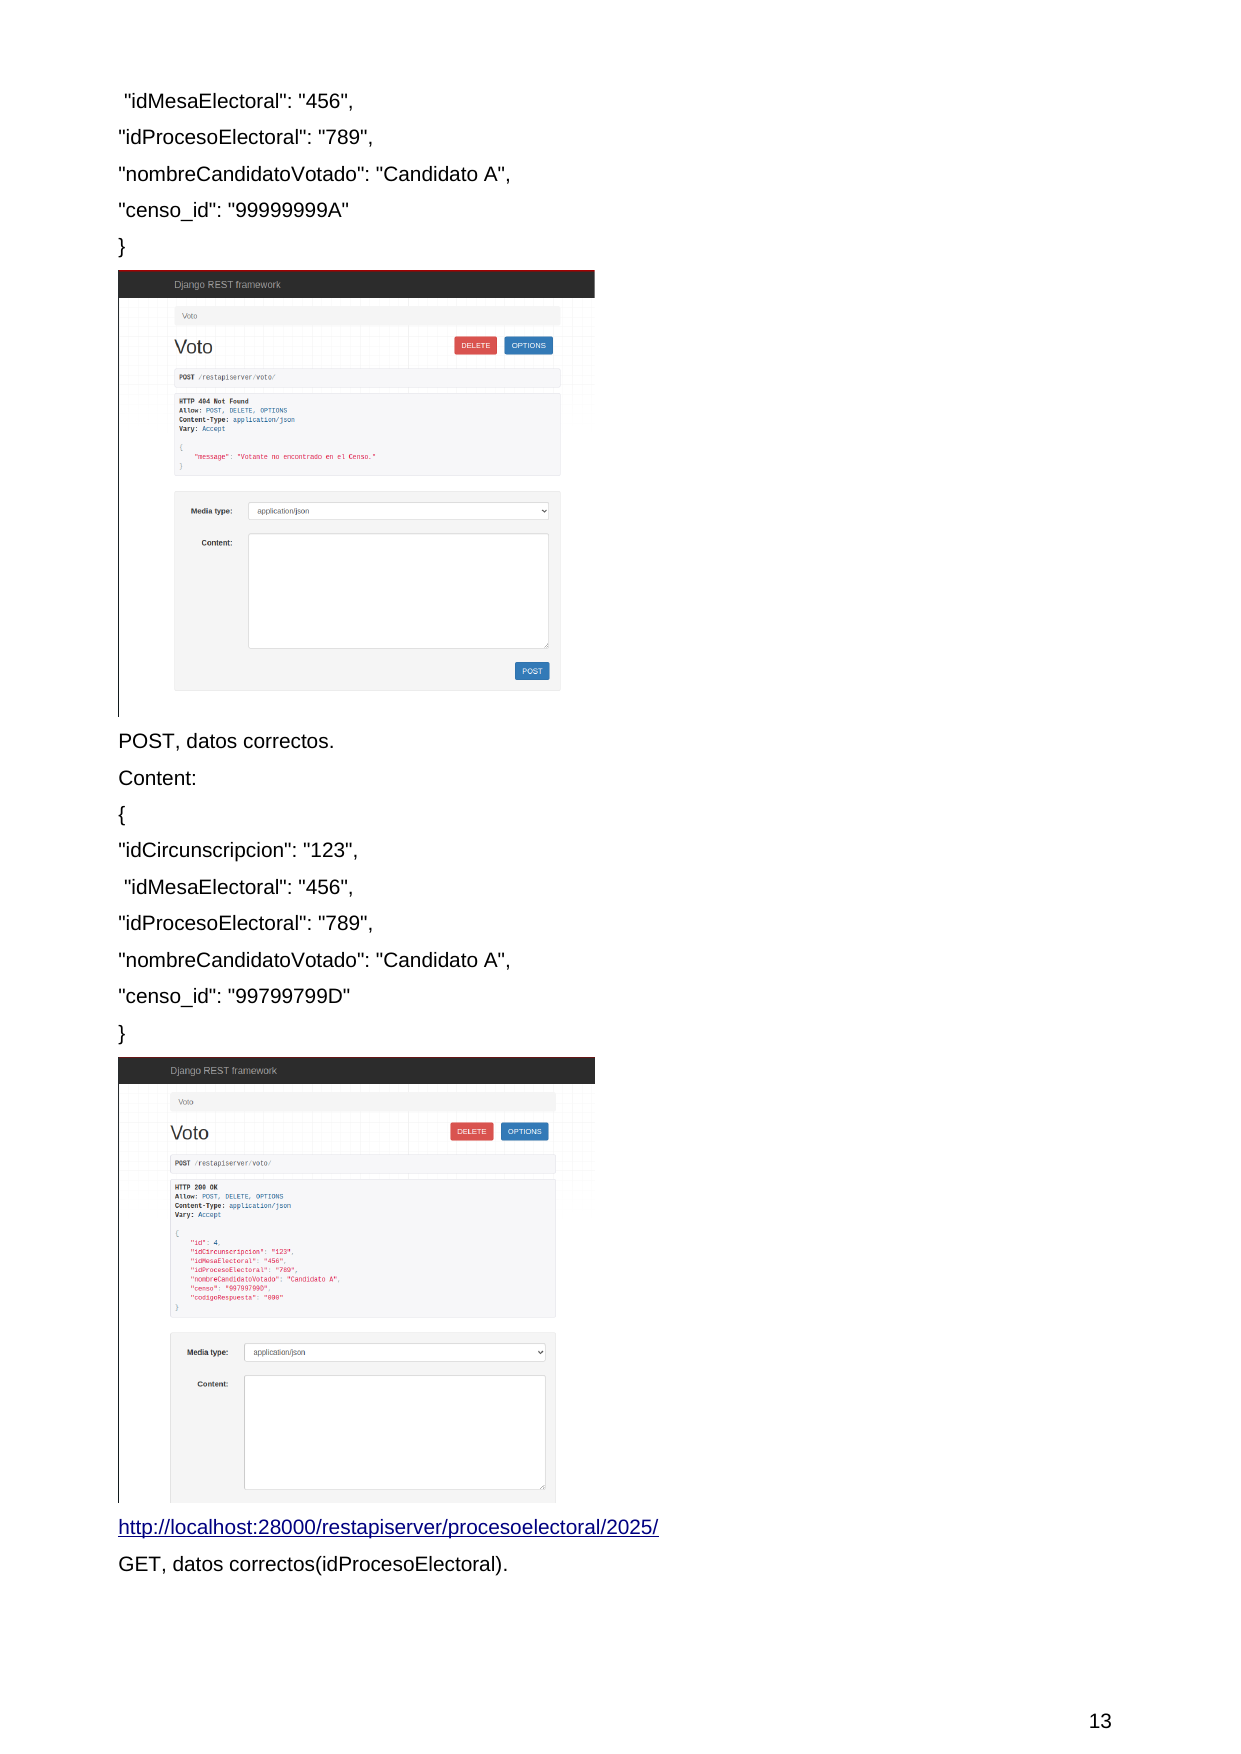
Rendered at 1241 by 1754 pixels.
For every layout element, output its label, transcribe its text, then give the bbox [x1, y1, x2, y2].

subtitle POST, datos correctos. [118, 729, 1122, 753]
subtitle "nombreCandidatoVotado": "Candidato A", [118, 948, 1122, 972]
picture [118, 270, 595, 717]
subtitle } [118, 234, 1122, 258]
subtitle Content: [118, 765, 1122, 789]
subtitle { [118, 802, 1122, 826]
subtitle "censo_id": "99799799D" [118, 984, 1122, 1008]
subtitle GET, datos correctos(idProcesoElectoral). [118, 1552, 1122, 1576]
subtitle "nombreCandidatoVotado": "Candidato A", [118, 161, 1122, 185]
picture [118, 1057, 595, 1503]
subtitle "censo_id": "99999999A" [118, 198, 1122, 222]
subtitle "idMesaElectoral": "456", [118, 875, 1122, 899]
subtitle "idProcesoElectoral": "789", [118, 911, 1122, 935]
subtitle "idMesaElectoral": "456", [118, 88, 1122, 112]
subtitle http://localhost:28000/restapiserver/procesoelectoral/2025/ [118, 1515, 1122, 1539]
subtitle "idProcesoElectoral": "789", [118, 125, 1122, 149]
subtitle "idCircunscripcion": "123", [118, 838, 1122, 862]
subtitle } [118, 1021, 1122, 1044]
